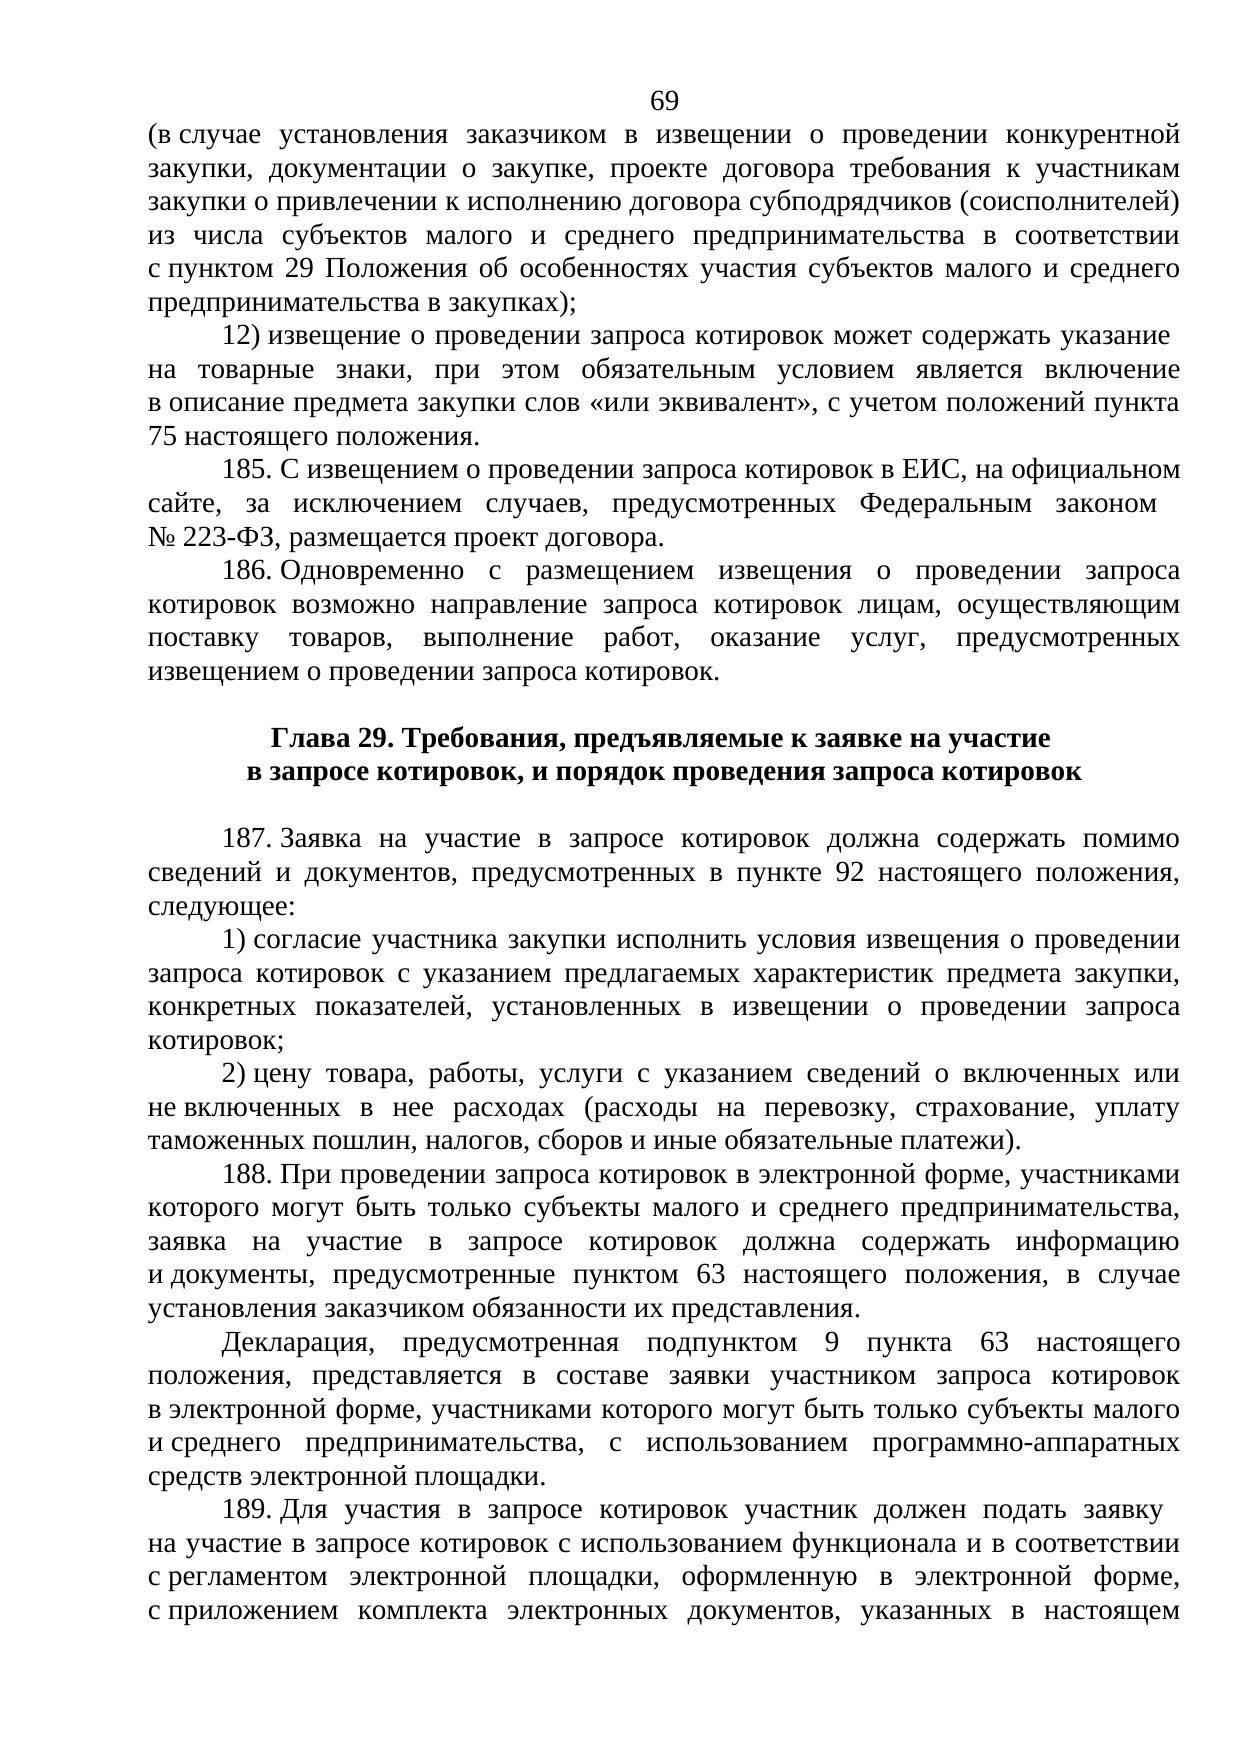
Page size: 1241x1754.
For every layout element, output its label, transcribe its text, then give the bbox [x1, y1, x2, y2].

text 2) цену товара, работы, услуги с указанием сведений о включенных или не включенных в нее расходах (расходы на перевозку, страхование, уплату таможенных пошлин, налогов, сборов и иные обязательные платежи). [148, 1055, 1181, 1156]
text 189. Для участия в запросе котировок участник должен подать заявку на участие в запросе котировок с использованием функционала и в соответствии с регламентом электронной площадки, оформленную в электронной форме, с приложением комплекта электронных документов, указанных в настоящем [148, 1491, 1181, 1626]
text 187. Заявка на участие в запросе котировок должна содержать помимо сведений и документов, предусмотренных в пункте 92 настоящего положения, следующее: [148, 821, 1181, 921]
text Глава 29. Требования, предъявляемые к заявке на участие в запросе котировок, и порядок проведения запроса котировок [148, 720, 1181, 787]
text 185. С извещением о проведении запроса котировок в ЕИС, на официальном сайте, за исключением случаев, предусмотренных Федеральным законом № 223-ФЗ, размещается проект договора. [148, 452, 1181, 552]
text Декларация, предусмотренная подпунктом 9 пункта 63 настоящего положения, представляется в составе заявки участником запроса котировок в электронной форме, участниками которого могут быть только субъекты малого и среднего предпринимательства, с использованием программно-аппаратных средств электронной площадки. [148, 1324, 1181, 1491]
text 188. При проведении запроса котировок в электронной форме, участниками которого могут быть только субъекты малого и среднего предпринимательства, заявка на участие в запросе котировок должна содержать информацию и документы, предусмотренные пунктом 63 настоящего положения, в случае установления заказчиком обязанности их представления. [148, 1156, 1181, 1324]
text (в случае установления заказчиком в извещении о проведении конкурентной закупки, документации о закупке, проекте договора требования к участникам закупки о привлечении к исполнению договора субподрядчиков (соисполнителей) из числа субъектов малого и среднего предпринимательства в соответствии с пунктом 29 Положения об особенностях участия субъектов малого и среднего предпринимательства в закупках); [148, 116, 1181, 317]
text 1) согласие участника закупки исполнить условия извещения о проведении запроса котировок с указанием предлагаемых характеристик предмета закупки, конкретных показателей, установленных в извещении о проведении запроса котировок; [148, 921, 1181, 1055]
text 12) извещение о проведении запроса котировок может содержать указание на товарные знаки, при этом обязательным условием является включение в описание предмета закупки слов «или эквивалент», с учетом положений пункта 75 настоящего положения. [148, 317, 1181, 452]
text 186. Одновременно с размещением извещения о проведении запроса котировок возможно направление запроса котировок лицам, осуществляющим поставку товаров, выполнение работ, оказание услуг, предусмотренных извещением о проведении запроса котировок. [148, 552, 1181, 686]
